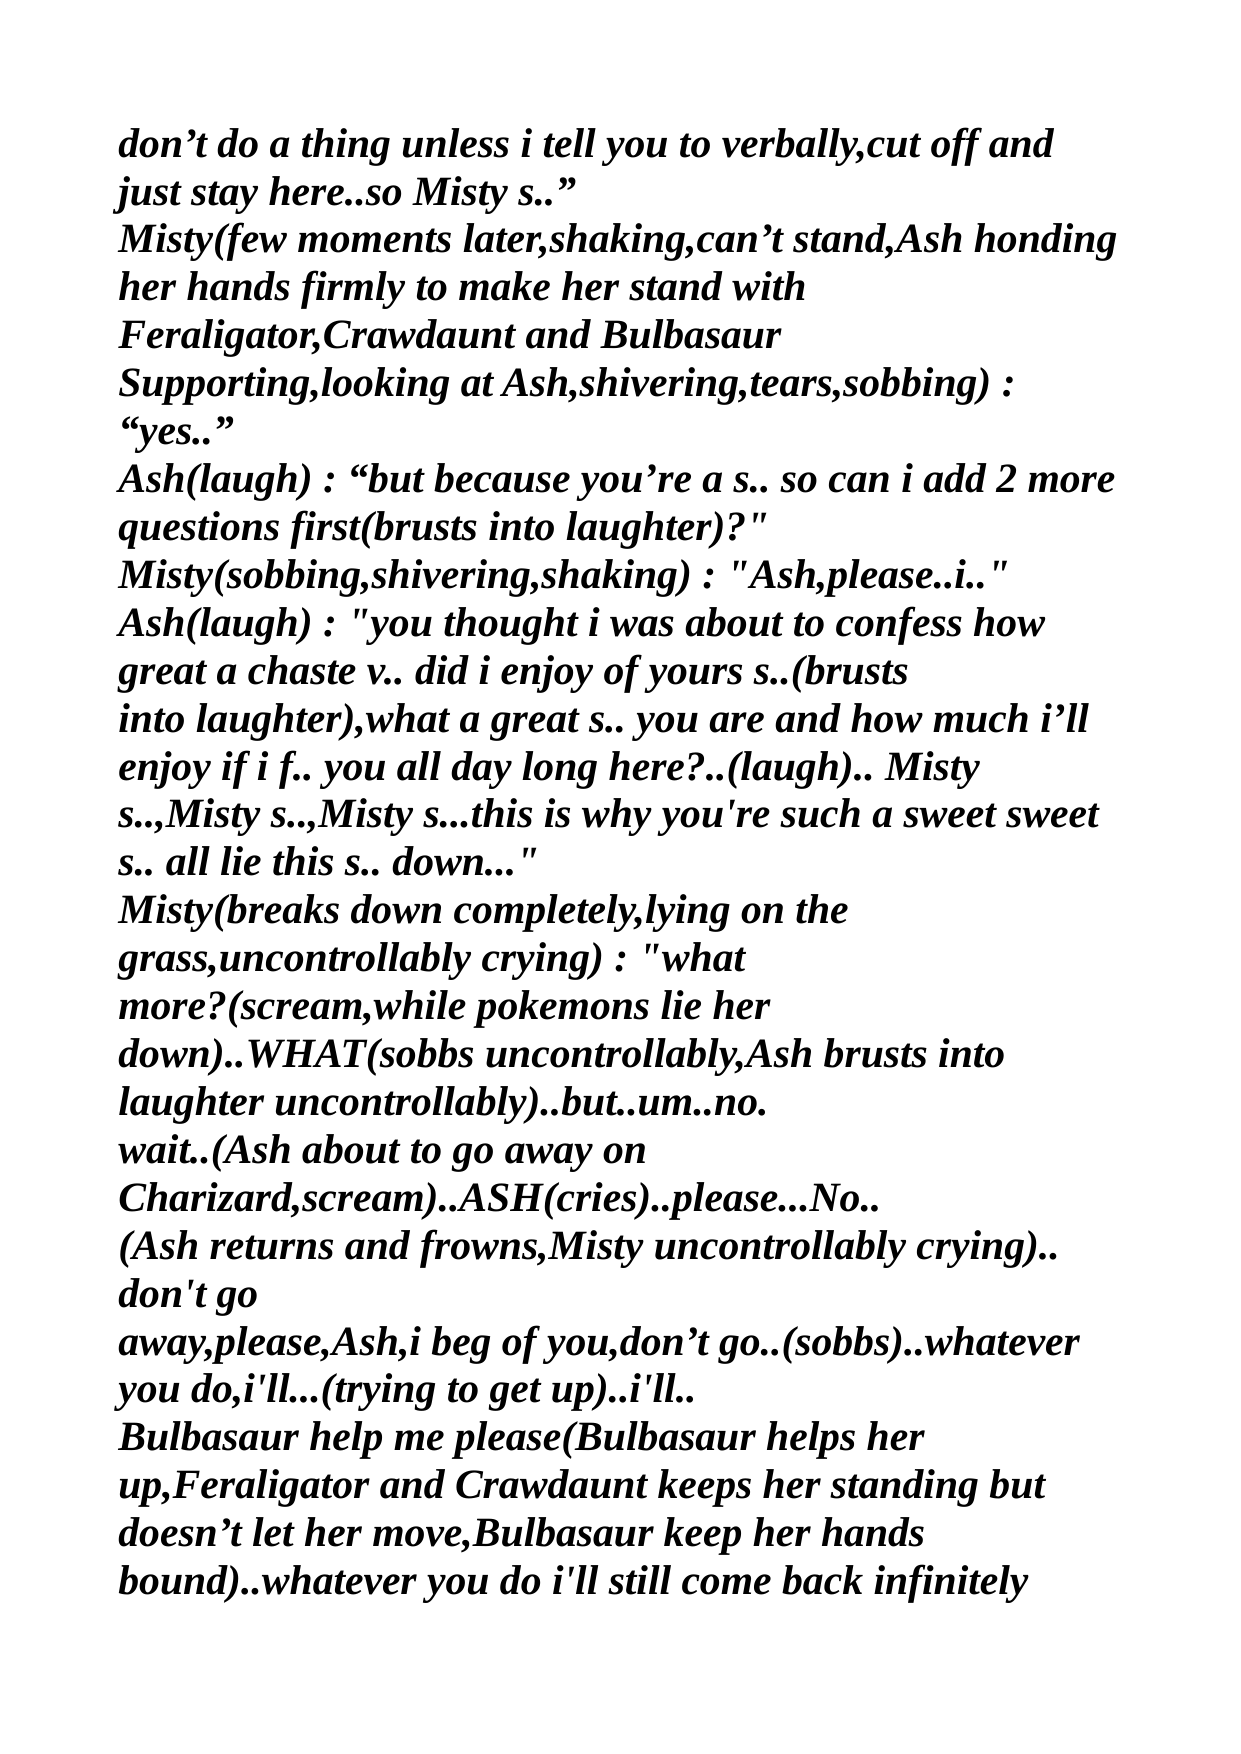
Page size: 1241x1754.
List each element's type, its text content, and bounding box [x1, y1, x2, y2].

text Misty(sobbing,shivering,shaking) : "Ash,please..i.." [118, 549, 1122, 597]
text laughter uncontrollably)..but..um..no. [118, 1076, 1122, 1124]
text (Ash returns and frowns,Misty uncontrollably crying).. don't go [118, 1220, 1122, 1316]
text don’t do a thing unless i tell you to verbally,cut off and just stay here..so Misty s..” [118, 118, 1122, 214]
text Ash(laugh) : “but because you’re a s.. so can i add 2 more questions first(brusts into laughter)?" [118, 453, 1122, 549]
text into laughter),what a great s.. you are and how much i’ll enjoy if i f.. you all day long here?..(laugh).. Misty s..,Misty s..,Misty s...this is why you're such a sweet sweet s.. all lie this s.. down..." [118, 693, 1122, 885]
text Misty(few moments later,shaking,can’t stand,Ash honding her hands firmly to make her stand with Feraligator,Crawdaunt and Bulbasaur Supporting,looking at Ash,shivering,tears,sobbing) : “yes..” [118, 214, 1122, 453]
text wait..(Ash about to go away on Charizard,scream)..ASH(cries)..please...No.. [118, 1124, 1122, 1220]
text up,Feraligator and Crawdaunt keeps her standing but doesn’t let her move,Bulbasaur keep her hands bound)..whatever you do i'll still come back infinitely [118, 1460, 1122, 1603]
text Ash(laugh) : "you thought i was about to confess how great a chaste v.. did i enjoy of yours s..(brusts [118, 597, 1122, 693]
text Bulbasaur help me please(Bulbasaur helps her [118, 1412, 1122, 1460]
text more?(scream,while pokemons lie her down)..WHAT(sobbs uncontrollably,Ash brusts into [118, 981, 1122, 1076]
text away,please,Ash,i beg of you,don’t go..(sobbs)..whatever you do,i'll...(trying to get up)..i'll.. [118, 1316, 1122, 1412]
text Misty(breaks down completely,lying on the grass,uncontrollably crying) : "what [118, 885, 1122, 981]
